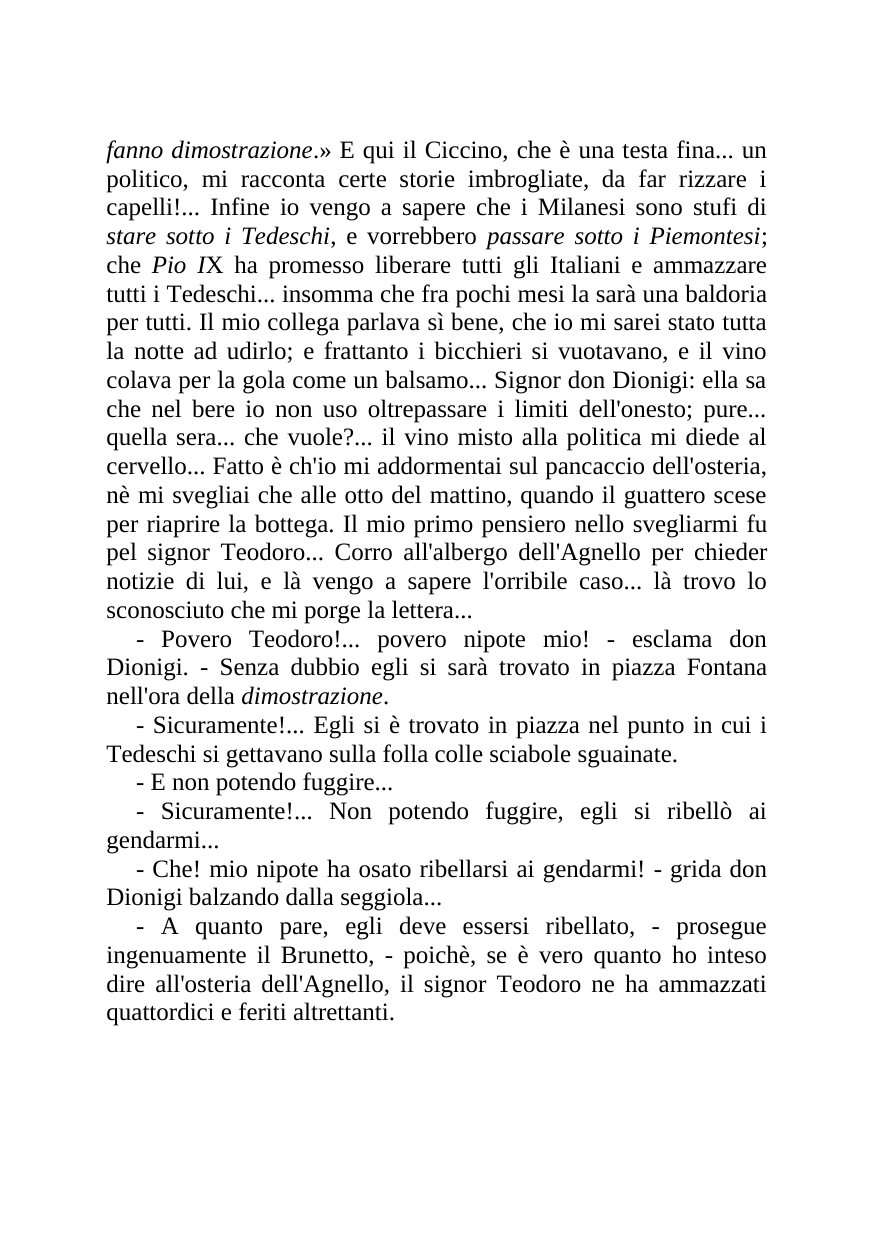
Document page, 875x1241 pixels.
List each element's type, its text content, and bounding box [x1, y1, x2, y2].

text - Che! mio nipote ha osato ribellarsi ai gendarmi! - grida don Dionigi balzando dalla seggiola... [106, 854, 768, 911]
text - A quanto pare, egli deve essersi ribellato, - prosegue ingenuamente il Brunetto, - poichè, se è vero quanto ho inteso dire all'osteria dell'Agnello, il signor Teodoro ne ha ammazzati quattordici e feriti altrettanti. [106, 911, 768, 1026]
text - Sicuramente!... Egli si è trovato in piazza nel punto in cui i Tedeschi si gettavano sulla folla colle sciabole sguainate. [106, 710, 768, 767]
text - E non potendo fuggire... [106, 767, 768, 796]
text fanno dimostrazione.» E qui il Ciccino, che è una testa fina... un politico, mi racconta certe storie imbrogliate, da far rizzare i capelli!... Infine io vengo a sapere che i Milanesi sono stufi di stare sotto i Tedeschi, e vorrebbero passare sotto i Piemontesi; che Pio IX ha promesso liberare tutti gli Italiani e ammazzare tutti i Tedeschi... insomma che fra pochi mesi la sarà una baldoria per tutti. Il mio collega parlava sì bene, che io mi sarei stato tutta la notte ad udirlo; e frattanto i bicchieri si vuotavano, e il vino colava per la gola come un balsamo... Signor don Dionigi: ella sa che nel bere io non uso oltrepassare i limiti dell'onesto; pure... quella sera... che vuole?... il vino misto alla politica mi diede al cervello... Fatto è ch'io mi addormentai sul pancaccio dell'osteria, nè mi svegliai che alle otto del mattino, quando il guattero scese per riaprire la bottega. Il mio primo pensiero nello svegliarmi fu pel signor Teodoro... Corro all'albergo dell'Agnello per chieder notizie di lui, e là vengo a sapere l'orribile caso... là trovo lo sconosciuto che mi porge la lettera... [106, 135, 768, 624]
text - Sicuramente!... Non potendo fuggire, egli si ribellò ai gendarmi... [106, 796, 768, 854]
text - Povero Teodoro!... povero nipote mio! - esclama don Dionigi. - Senza dubbio egli si sarà trovato in piazza Fontana nell'ora della dimostrazione. [106, 624, 768, 710]
